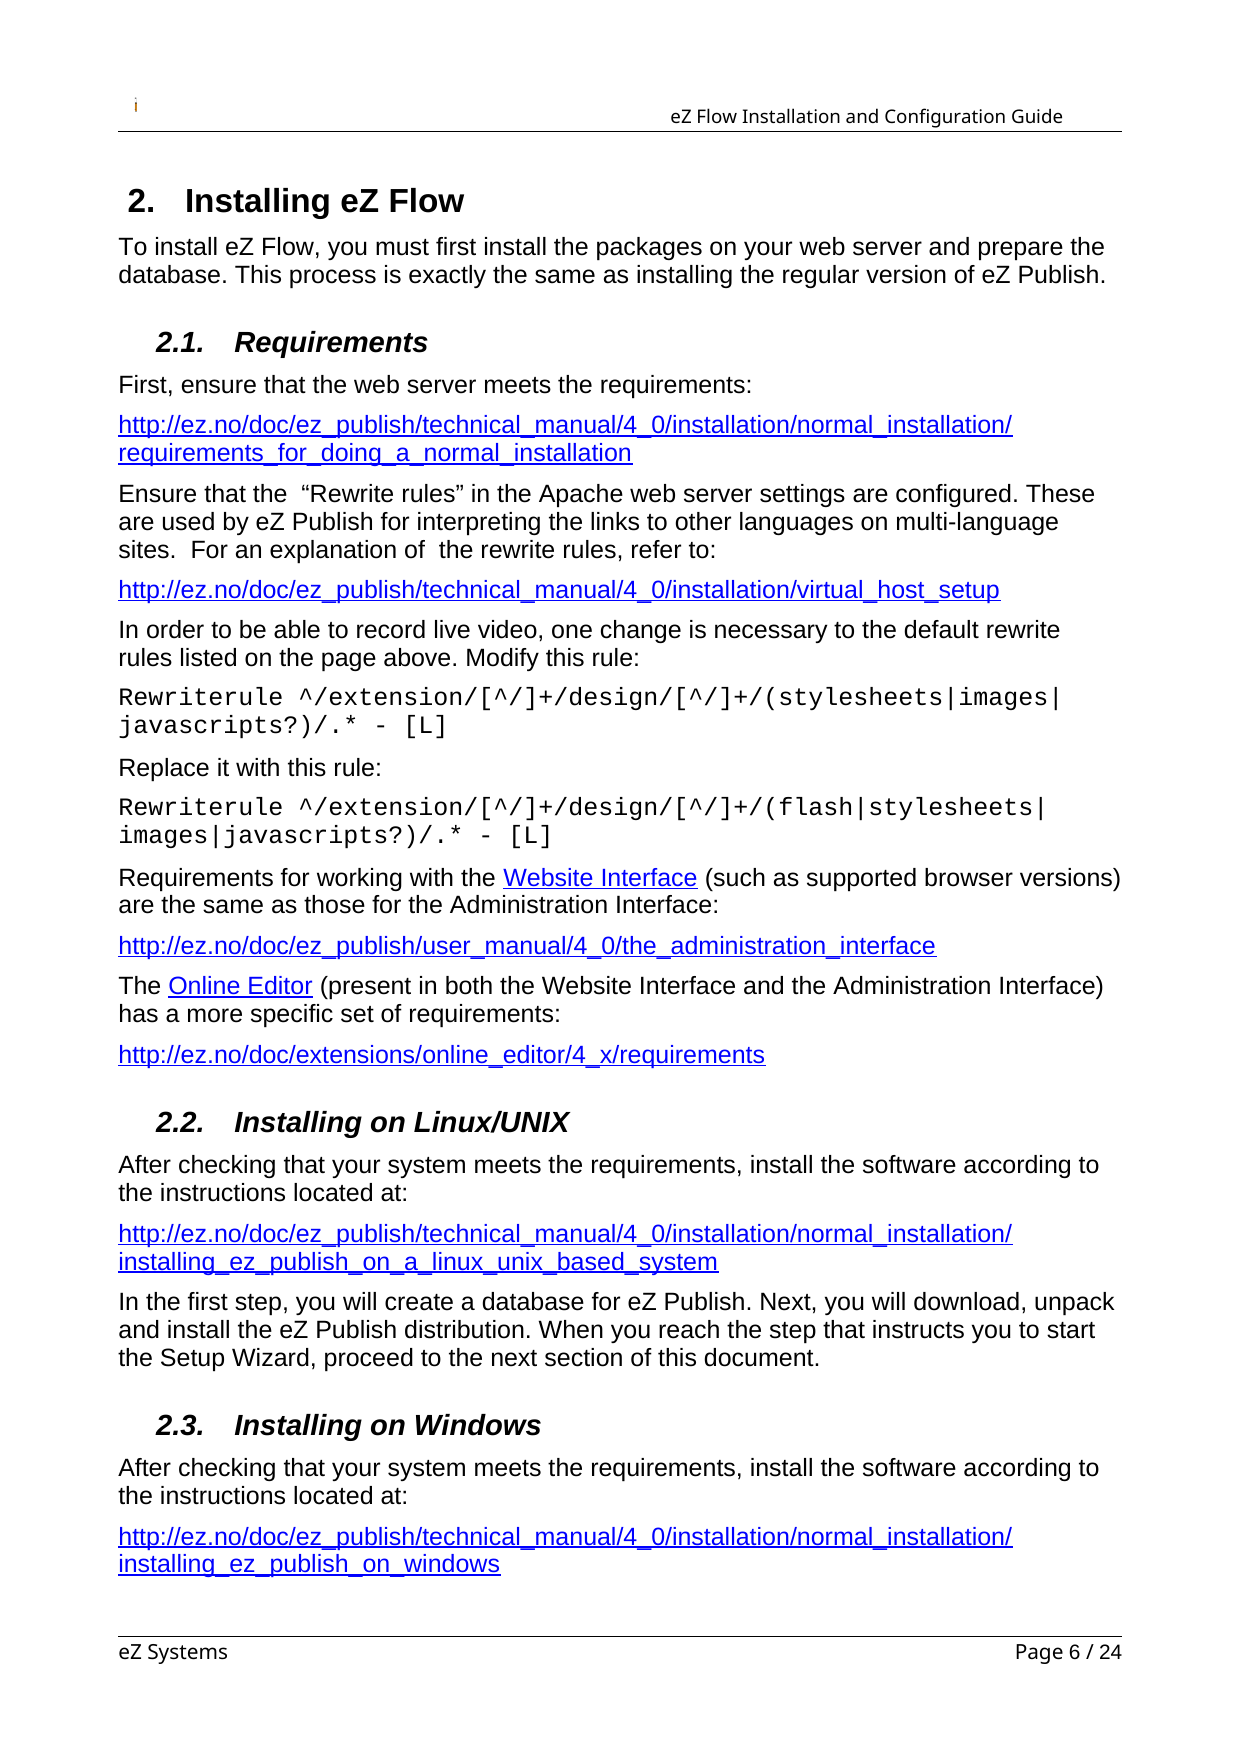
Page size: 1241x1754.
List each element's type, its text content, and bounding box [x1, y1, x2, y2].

text In the first step, you will create a database for eZ Publish. Next, you will download, unpack and install the eZ Publish distribution. When you reach the step that instructs you to start the Setup Wizard, proceed to the next section of this document. [118, 1288, 1122, 1371]
text After checking that your system meets the requirements, install the software according to the instructions located at: [118, 1151, 1122, 1207]
text To install eZ Flow, you must first install the packages on your web server and prepare the database. This process is exactly the same as installing the regular version of eZ Publish. [118, 232, 1122, 288]
text http://ez.no/doc/ez_publish/technical_manual/4_0/installation/normal_installation/requirements_for_doing_a_normal_installation [118, 411, 1122, 467]
text Ensure that the “Rewrite rules” in the Apache web server settings are configured. These are used by eZ Publish for interpreting the links to other languages on multi-language sites. For an explanation of the rewrite rules, refer to: [118, 480, 1122, 563]
text The Online Editor (present in both the Website Interface and the Administration Interface) has a more specific set of requirements: [118, 972, 1122, 1028]
subtitle Installing on Windows [148, 1409, 1122, 1442]
text http://ez.no/doc/ez_publish/technical_manual/4_0/installation/normal_installation/installing_ez_publish_on_windows [118, 1522, 1122, 1578]
text http://ez.no/doc/ez_publish/user_manual/4_0/the_administration_interface [118, 932, 1122, 960]
text Rewriterule ^/extension/[^/]+/design/[^/]+/(stylesheets|images|javascripts?)/.* - [L] [118, 685, 1122, 741]
text First, ensure that the web server meets the requirements: [118, 371, 1122, 399]
text http://ez.no/doc/extensions/online_editor/4_x/requirements [118, 1041, 1122, 1068]
text In order to be able to record live video, one change is necessary to the default rewrite rules listed on the page above. Modify this rule: [118, 616, 1122, 672]
subtitle Requirements [148, 326, 1122, 358]
text http://ez.no/doc/ez_publish/technical_manual/4_0/installation/virtual_host_setup [118, 576, 1122, 604]
text After checking that your system meets the requirements, install the software according to the instructions located at: [118, 1454, 1122, 1510]
text Replace it with this rule: [118, 754, 1122, 782]
subtitle Installing eZ Flow [118, 183, 1122, 220]
text http://ez.no/doc/ez_publish/technical_manual/4_0/installation/normal_installation/installing_ez_publish_on_a_linux_unix_based_system [118, 1219, 1122, 1275]
subtitle Installing on Linux/UNIX [148, 1106, 1122, 1138]
text Rewriterule ^/extension/[^/]+/design/[^/]+/(flash|stylesheets|images|javascripts?)/.* - [L] [118, 794, 1122, 851]
text Requirements for working with the Website Interface (such as supported browser versions) are the same as those for the Administration Interface: [118, 863, 1122, 919]
